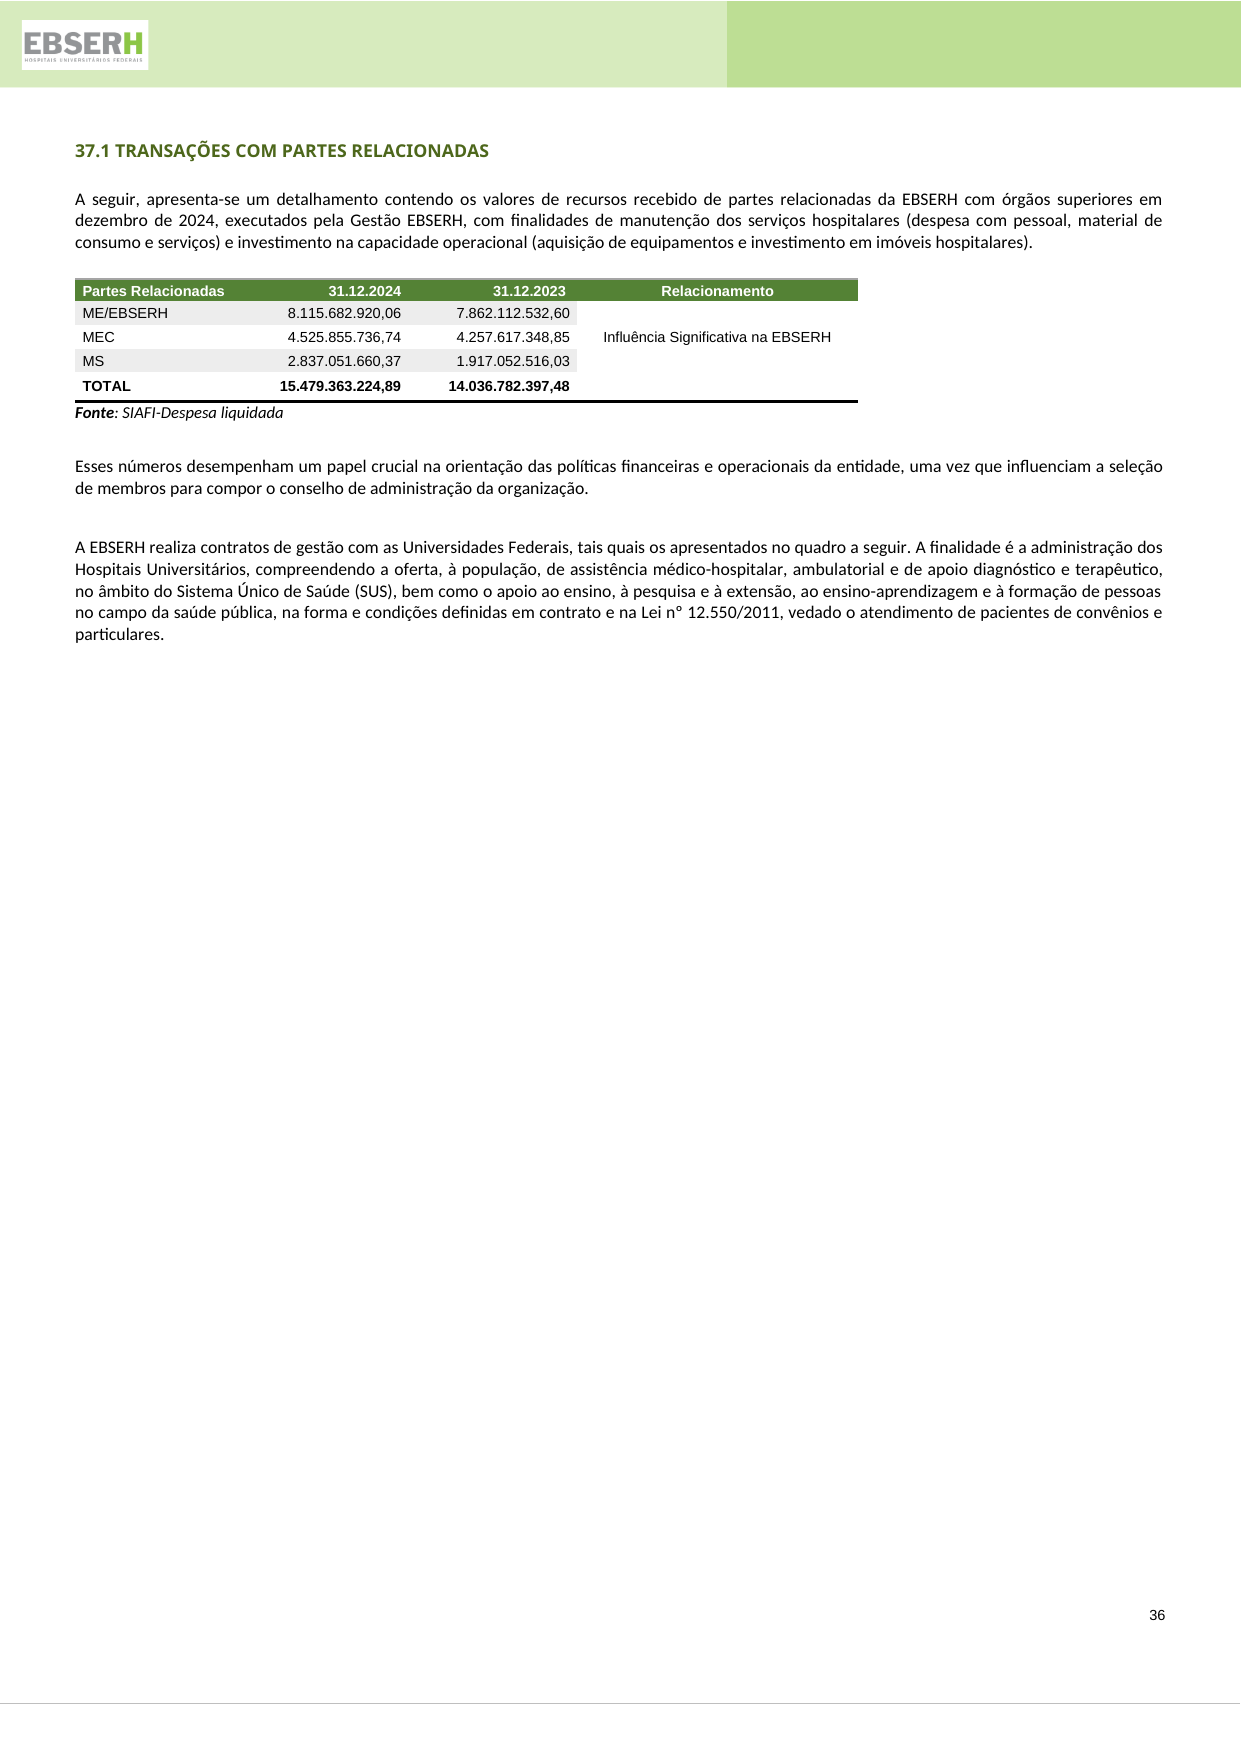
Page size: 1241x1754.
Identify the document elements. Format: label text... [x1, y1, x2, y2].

table_cell ME/EBSERH [75, 301, 260, 325]
table_cell TOTAL [75, 373, 260, 400]
table_header 31.12.2024 [260, 280, 408, 301]
table_cell [577, 373, 858, 400]
table_cell MS [75, 349, 260, 372]
table_cell 7.862.112.532,60 [408, 301, 577, 325]
table_cell 4.257.617.348,85 [408, 325, 577, 349]
table_cell 14.036.782.397,48 [408, 373, 577, 400]
table_cell 2.837.051.660,37 [260, 349, 408, 372]
text A seguir, apresenta-se um detalhamento contendo os valores de recursos recebido de partes relacionadas da EBSERH com órgãos superiores em dezembro de 2024, executados pela Gestão EBSERH, com finalidades de manutenção dos serviços hospitalares (despesa com pessoal, material de consumo e serviços) e investimento na capacidade operacional (aquisição de equipamentos e investimento em imóveis hospitalares). [75, 188, 1165, 253]
text A EBSERH realiza contratos de gestão com as Universidades Federais, tais quais os apresentados no quadro a seguir. A finalidade é a administração dos Hospitais Universitários, compreendendo a oferta, à população, de assistência médico-hospitalar, ambulatorial e de apoio diagnóstico e terapêutico, no âmbito do Sistema Único de Saúde (SUS), bem como o apoio ao ensino, à pesquisa e à extensão, ao ensino-aprendizagem e à formação de pessoas no campo da saúde pública, na forma e condições definidas em contrato e na Lei nº 12.550/2011, vedado o atendimento de pacientes de convênios e particulares. [75, 536, 1165, 645]
table_header 31.12.2023 [408, 280, 577, 301]
table_cell 15.479.363.224,89 [260, 373, 408, 400]
table_cell 8.115.682.920,06 [260, 301, 408, 325]
table_cell 4.525.855.736,74 [260, 325, 408, 349]
table_header Partes Relacionadas [75, 280, 260, 301]
text Fonte: SIAFI-Despesa liquidada [75, 402, 1165, 423]
subtitle 37.1 TRANSAÇÕES COM PARTES RELACIONADAS [75, 139, 1165, 163]
table_header Relacionamento [577, 280, 858, 301]
table_cell 1.917.052.516,03 [408, 349, 577, 372]
table_cell MEC [75, 325, 260, 349]
text Esses números desempenham um papel crucial na orientação das políticas financeiras e operacionais da entidade, uma vez que influenciam a seleção de membros para compor o conselho de administração da organização. [75, 456, 1165, 499]
table_cell Influência Significativa na EBSERH [577, 301, 858, 372]
